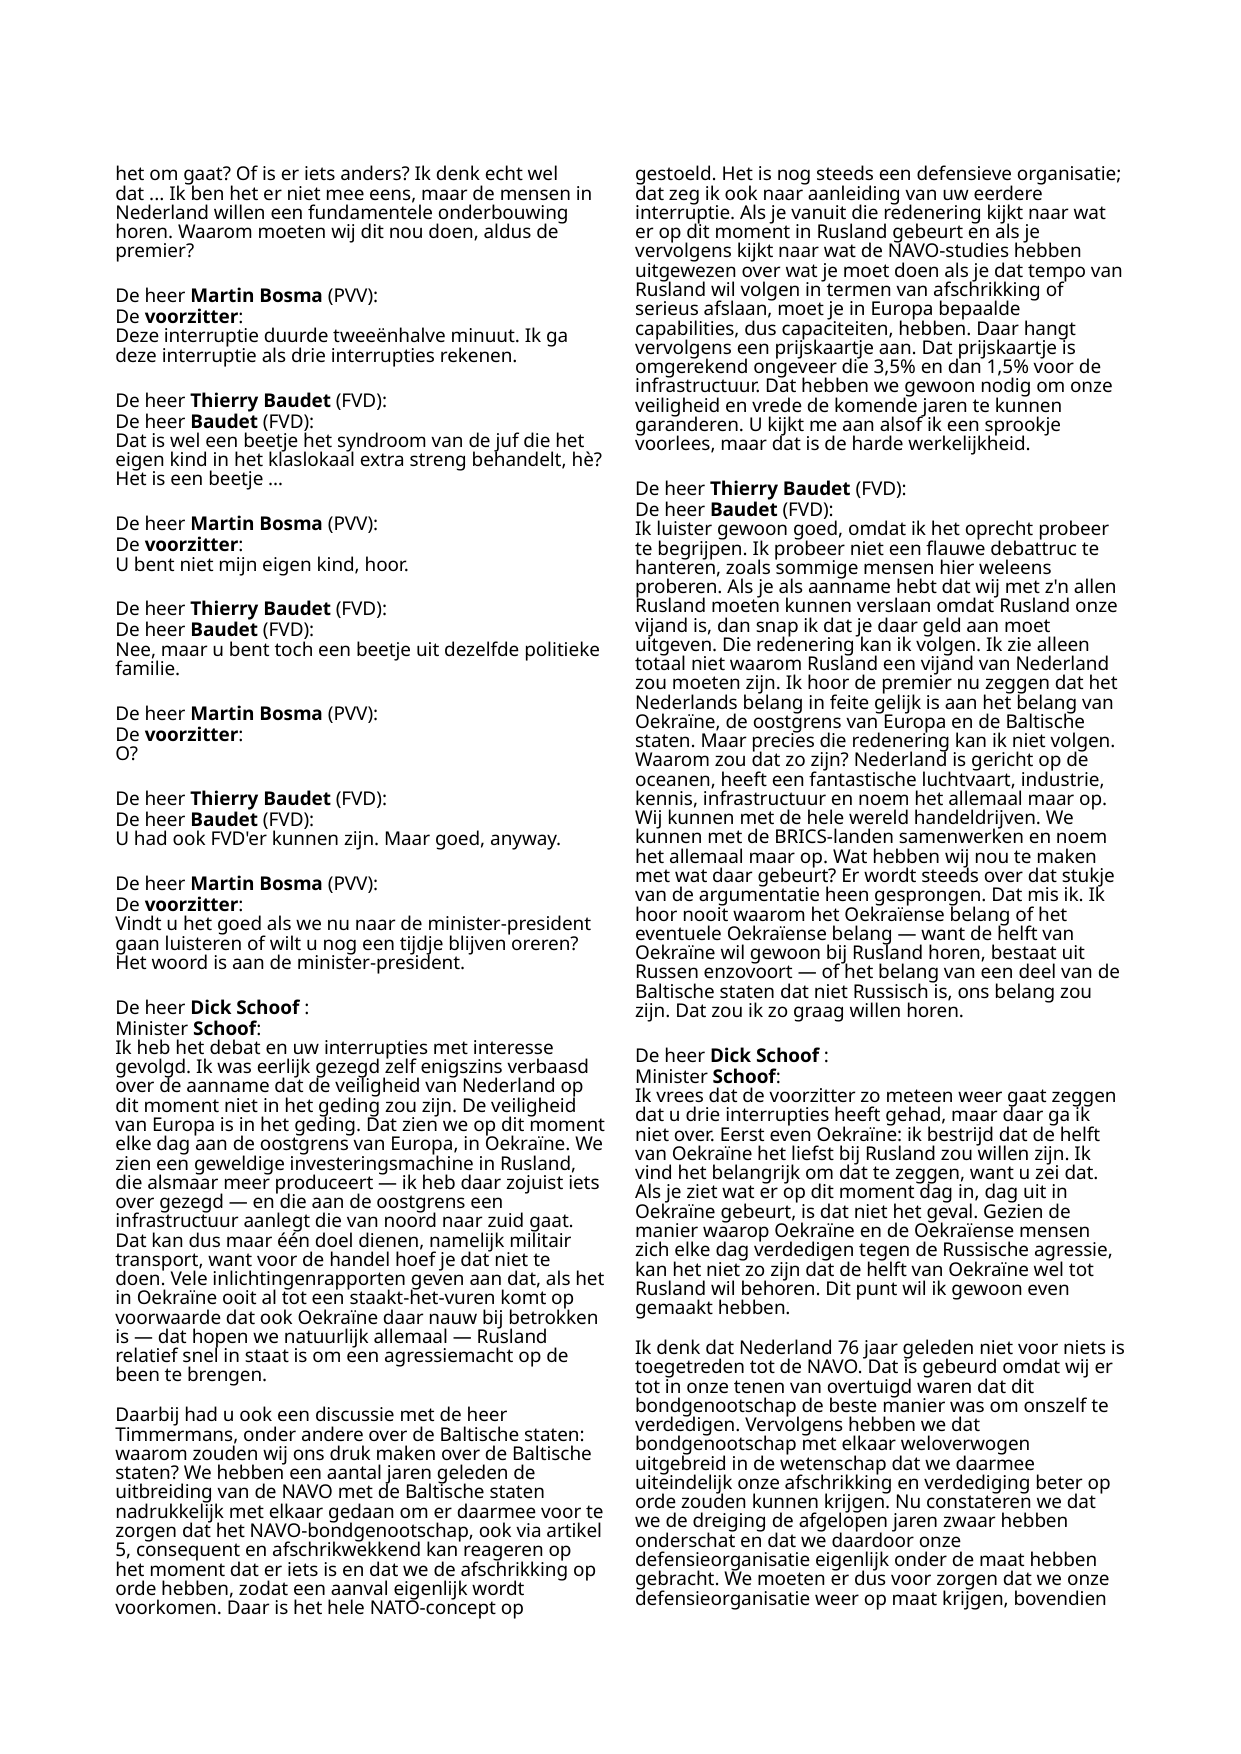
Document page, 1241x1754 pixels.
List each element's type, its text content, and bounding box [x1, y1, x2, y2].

text De heer Baudet (FVD): [115, 811, 605, 830]
text Ik heb het debat en uw interrupties met interesse gevolgd. Ik was eerlijk gezegd zelf enigszins verbaasd over de aanname dat de veiligheid van Nederland op dit moment niet in het geding zou zijn. De veiligheid van Europa is in het geding. Dat zien we op dit moment elke dag aan de oostgrens van Europa, in Oekraïne. We zien een geweldige investeringsmachine in Rusland, die alsmaar meer produceert — ik heb daar zojuist iets over gezegd — en die aan de oostgrens een infrastructuur aanlegt die van noord naar zuid gaat. Dat kan dus maar één doel dienen, namelijk militair transport, want voor de handel hoef je dat niet te doen. Vele inlichtingenrapporten geven aan dat, als het in Oekraïne ooit al tot een staakt-het-vuren komt op voorwaarde dat ook Oekraïne daar nauw bij betrokken is — dat hopen we natuurlijk allemaal — Rusland relatief snel in staat is om een agressiemacht op de been te brengen. [115, 1039, 605, 1386]
text De heer Martin Bosma (PVV): [115, 700, 605, 726]
text De voorzitter: [115, 726, 605, 745]
text De heer Thierry Baudet (FVD): [115, 387, 605, 413]
text De heer Baudet (FVD): [635, 501, 1125, 520]
text De heer Thierry Baudet (FVD): [635, 475, 1125, 501]
text Minister Schoof: [115, 1019, 605, 1039]
text De voorzitter: [115, 536, 605, 556]
text U had ook FVD'er kunnen zijn. Maar goed, anyway. [115, 830, 605, 849]
text gestoeld. Het is nog steeds een defensieve organisatie; dat zeg ik ook naar aanleiding van uw eerdere interruptie. Als je vanuit die redenering kijkt naar wat er op dit moment in Rusland gebeurt en als je vervolgens kijkt naar wat de NAVO-studies hebben uitgewezen over wat je moet doen als je dat tempo van Rusland wil volgen in termen van afschrikking of serieus afslaan, moet je in Europa bepaalde capabilities, dus capaciteiten, hebben. Daar hangt vervolgens een prijskaartje aan. Dat prijskaartje is omgerekend ongeveer die 3,5% en dan 1,5% voor de infrastructuur. Dat hebben we gewoon nodig om onze veiligheid en vrede de komende jaren te kunnen garanderen. U kijkt me aan alsof ik een sprookje voorlees, maar dat is de harde werkelijkheid. [635, 165, 1125, 454]
text Ik denk dat Nederland 76 jaar geleden niet voor niets is toegetreden tot de NAVO. Dat is gebeurd omdat wij er tot in onze tenen van overtuigd waren dat dit bondgenootschap de beste manier was om onszelf te verdedigen. Vervolgens hebben we dat bondgenootschap met elkaar weloverwogen uitgebreid in de wetenschap dat we daarmee uiteindelijk onze afschrikking en verdediging beter op orde zouden kunnen krijgen. Nu constateren we dat we de dreiging de afgelopen jaren zwaar hebben onderschat en dat we daardoor onze defensieorganisatie eigenlijk onder de maat hebben gebracht. We moeten er dus voor zorgen dat we onze defensieorganisatie weer op maat krijgen, bovendien [635, 1339, 1125, 1609]
text De heer Martin Bosma (PVV): [115, 282, 605, 308]
text Dat is wel een beetje het syndroom van de juf die het eigen kind in het klaslokaal extra streng behandelt, hè? Het is een beetje … [115, 432, 605, 490]
text Daarbij had u ook een discussie met de heer Timmermans, onder andere over de Baltische staten: waarom zouden wij ons druk maken over de Baltische staten? We hebben een aantal jaren geleden de uitbreiding van de NAVO met de Baltische staten nadrukkelijk met elkaar gedaan om er daarmee voor te zorgen dat het NAVO-bondgenootschap, ook via artikel 5, consequent en afschrikwekkend kan reageren op het moment dat er iets is en dat we de afschrikking op orde hebben, zodat een aanval eigenlijk wordt voorkomen. Daar is het hele NATO-concept op [115, 1406, 605, 1618]
text O? [115, 745, 605, 764]
text Deze interruptie duurde tweeënhalve minuut. Ik ga deze interruptie als drie interrupties rekenen. [115, 327, 605, 366]
text Vindt u het goed als we nu naar de minister-president gaan luisteren of wilt u nog een tijdje blijven oreren? Het woord is aan de minister-president. [115, 915, 605, 973]
text De heer Thierry Baudet (FVD): [115, 596, 605, 621]
text het om gaat? Of is er iets anders? Ik denk echt wel dat ... Ik ben het er niet mee eens, maar de mensen in Nederland willen een fundamentele onderbouwing horen. Waarom moeten wij dit nou doen, aldus de premier? [115, 165, 605, 262]
text De heer Thierry Baudet (FVD): [115, 785, 605, 811]
text U bent niet mijn eigen kind, hoor. [115, 556, 605, 575]
text De heer Martin Bosma (PVV): [115, 870, 605, 896]
text De heer Baudet (FVD): [115, 621, 605, 641]
text De voorzitter: [115, 896, 605, 915]
text Ik luister gewoon goed, omdat ik het oprecht probeer te begrijpen. Ik probeer niet een flauwe debattruc te hanteren, zoals sommige mensen hier weleens proberen. Als je als aanname hebt dat wij met z'n allen Rusland moeten kunnen verslaan omdat Rusland onze vijand is, dan snap ik dat je daar geld aan moet uitgeven. Die redenering kan ik volgen. Ik zie alleen totaal niet waarom Rusland een vijand van Nederland zou moeten zijn. Ik hoor de premier nu zeggen dat het Nederlands belang in feite gelijk is aan het belang van Oekraïne, de oostgrens van Europa en de Baltische staten. Maar precies die redenering kan ik niet volgen. Waarom zou dat zo zijn? Nederland is gericht op de oceanen, heeft een fantastische luchtvaart, industrie, kennis, infrastructuur en noem het allemaal maar op. Wij kunnen met de hele wereld handeldrijven. We kunnen met de BRICS-landen samenwerken en noem het allemaal maar op. Wat hebben wij nou te maken met wat daar gebeurt? Er wordt steeds over dat stukje van de argumentatie heen gesprongen. Dat mis ik. Ik hoor nooit waarom het Oekraïense belang of het eventuele Oekraïense belang — want de helft van Oekraïne wil gewoon bij Rusland horen, bestaat uit Russen enzovoort — of het belang van een deel van de Baltische staten dat niet Russisch is, ons belang zou zijn. Dat zou ik zo graag willen horen. [635, 520, 1125, 1021]
text De heer Martin Bosma (PVV): [115, 511, 605, 536]
text Minister Schoof: [635, 1068, 1125, 1087]
text De heer Dick Schoof : [635, 1042, 1125, 1068]
text De heer Baudet (FVD): [115, 413, 605, 432]
text Ik vrees dat de voorzitter zo meteen weer gaat zeggen dat u drie interrupties heeft gehad, maar daar ga ik niet over. Eerst even Oekraïne: ik bestrijd dat de helft van Oekraïne het liefst bij Rusland zou willen zijn. Ik vind het belangrijk om dat te zeggen, want u zei dat. Als je ziet wat er op dit moment dag in, dag uit in Oekraïne gebeurt, is dat niet het geval. Gezien de manier waarop Oekraïne en de Oekraïense mensen zich elke dag verdedigen tegen de Russische agressie, kan het niet zo zijn dat de helft van Oekraïne wel tot Rusland wil behoren. Dit punt wil ik gewoon even gemaakt hebben. [635, 1087, 1125, 1318]
text De voorzitter: [115, 308, 605, 327]
text Nee, maar u bent toch een beetje uit dezelfde politieke familie. [115, 641, 605, 679]
text De heer Dick Schoof : [115, 994, 605, 1019]
